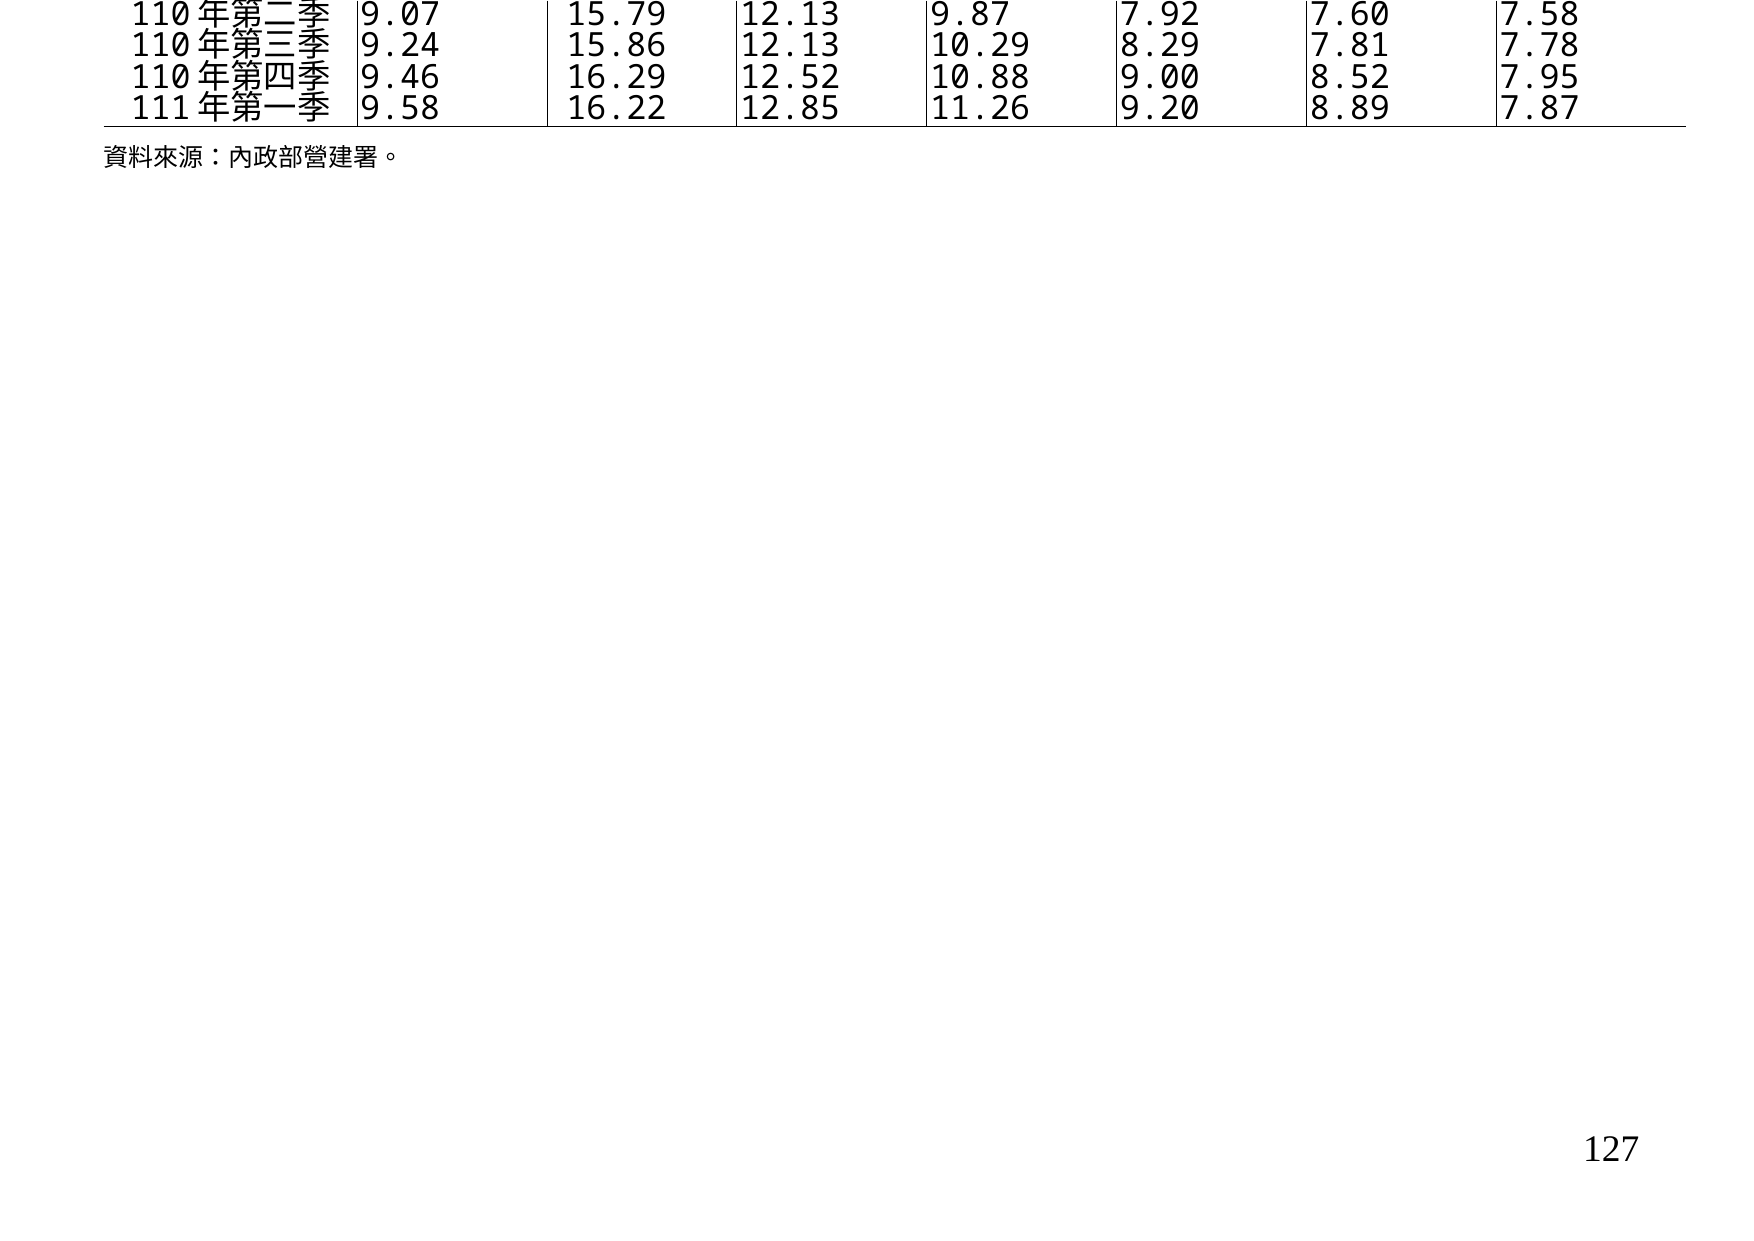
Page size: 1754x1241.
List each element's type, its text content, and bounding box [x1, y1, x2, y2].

table_cell 12.52 [737, 63, 926, 94]
table_cell 110年第三季 [104, 32, 357, 63]
table_cell 12.85 [737, 94, 926, 126]
table_cell 8.29 [1117, 32, 1306, 63]
table_cell 7.60 [1307, 1, 1496, 32]
table_cell 7.58 [1497, 1, 1686, 32]
table_cell 110年第四季 [104, 63, 357, 94]
table_cell 16.29 [548, 63, 736, 94]
table_cell 7.95 [1497, 63, 1686, 94]
table_cell 9.07 [358, 1, 547, 32]
table_cell 9.46 [358, 63, 547, 94]
table_cell 10.29 [927, 32, 1116, 63]
table_cell 9.24 [358, 32, 547, 63]
table_cell 12.13 [737, 32, 926, 63]
table_cell 8.52 [1307, 63, 1496, 94]
table_cell 9.20 [1117, 94, 1306, 126]
table_cell 7.92 [1117, 1, 1306, 32]
table_cell 7.78 [1497, 32, 1686, 63]
table_cell 7.81 [1307, 32, 1496, 63]
table_cell 12.13 [737, 1, 926, 32]
table_cell 7.87 [1497, 94, 1686, 126]
table_cell 111年第一季 [104, 94, 357, 126]
table_cell 16.22 [548, 94, 736, 126]
table_cell 11.26 [927, 94, 1116, 126]
table_cell 8.89 [1307, 94, 1496, 126]
table_cell 110年第二季 [104, 1, 357, 32]
table_cell 9.58 [358, 94, 547, 126]
table_cell 15.86 [548, 32, 736, 63]
table_cell 9.00 [1117, 63, 1306, 94]
table_cell 9.87 [927, 1, 1116, 32]
text 資料來源：內政部營建署。 [103, 138, 1554, 174]
table_cell 15.79 [548, 1, 736, 32]
table_cell 10.88 [927, 63, 1116, 94]
